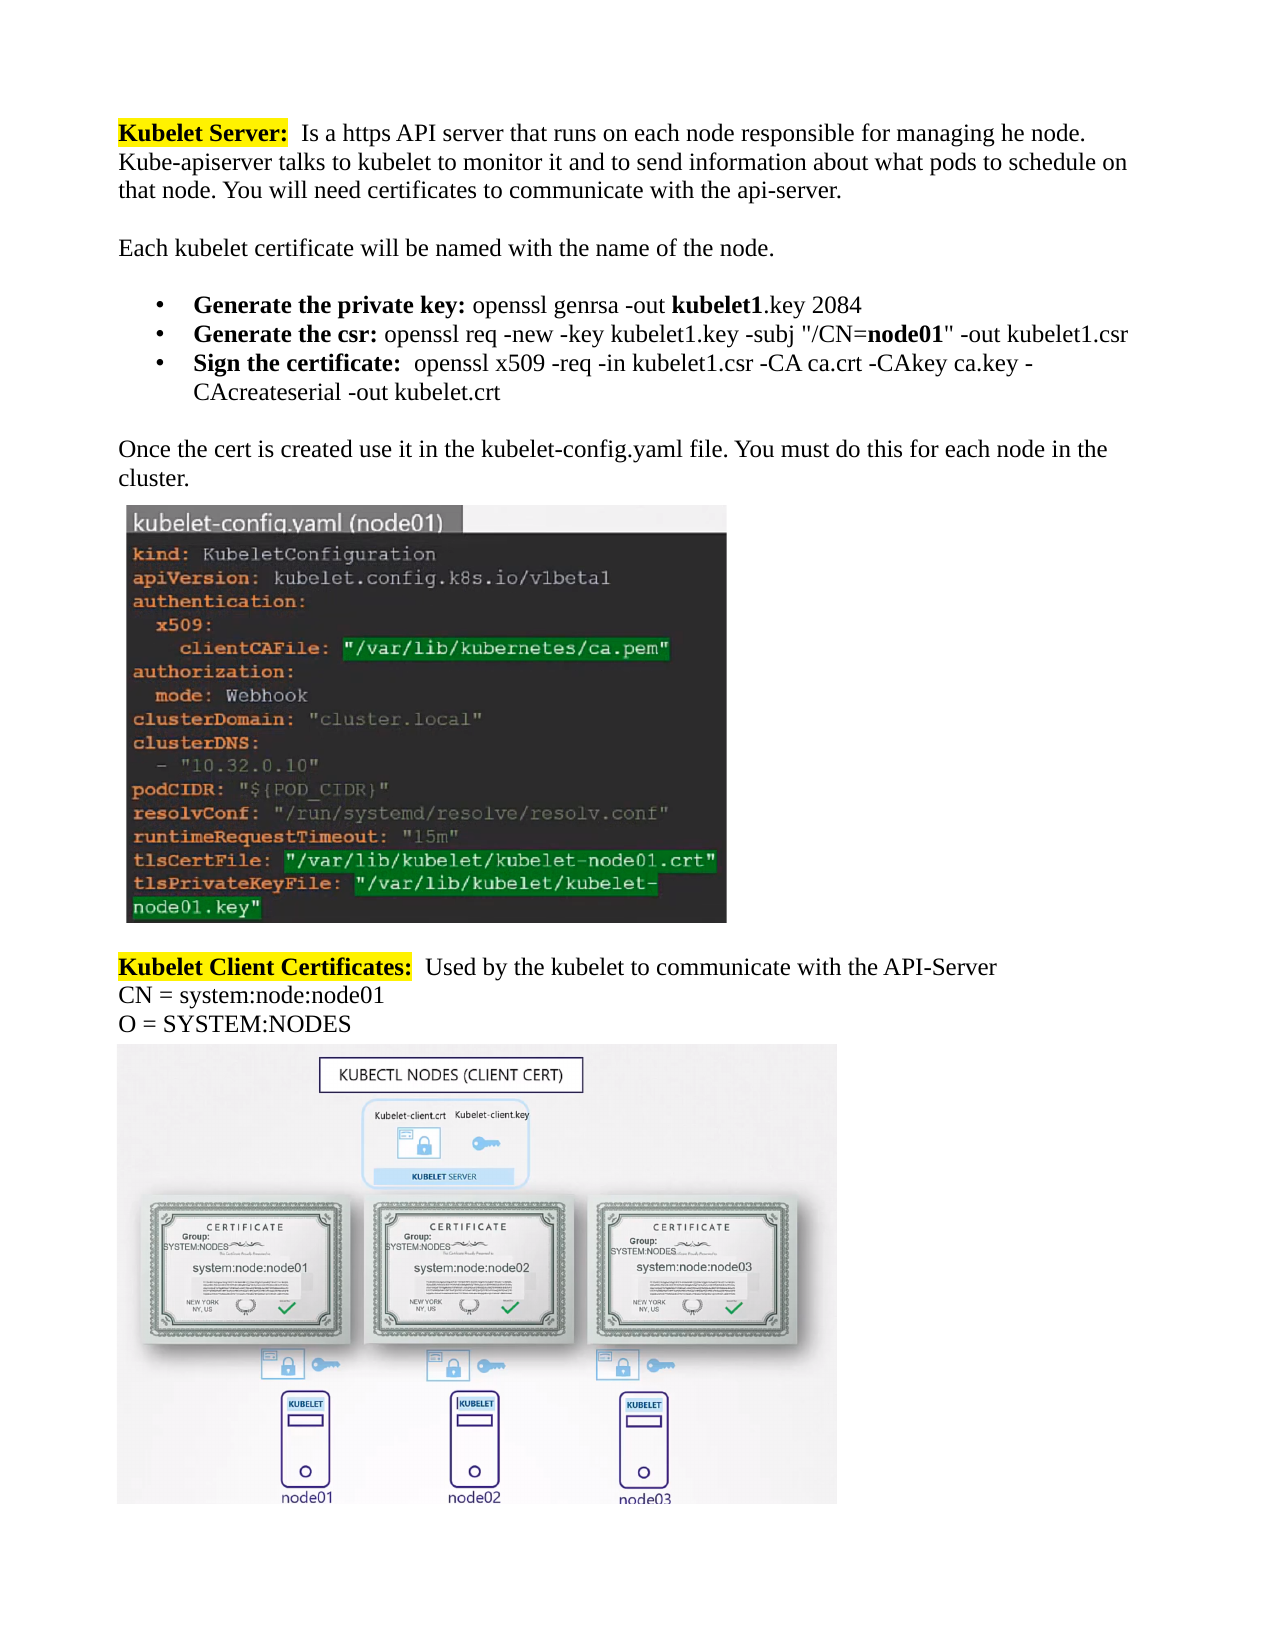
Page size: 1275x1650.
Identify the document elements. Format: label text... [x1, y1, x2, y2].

list Sign the certificate: openssl x509 -req -in kubelet1.csr -CA ca.crt -CAkey ca.key -CAcreateserial -out kubelet.crt [156, 348, 1157, 406]
text Kubelet Client Certificates: Used by the kubelet to communicate with the API-Server [118, 952, 1157, 981]
list Generate the private key: openssl genrsa -out kubelet1.key 2084 [156, 291, 1157, 319]
text Once the cert is created use it in the kubelet-config.yaml file. You must do this for each node in the cluster. [118, 434, 1157, 492]
picture [126, 505, 727, 923]
text Each kubelet certificate will be named with the name of the node. [118, 233, 1157, 262]
text Kube-apiserver talks to kubelet to monitor it and to send information about what pods to schedule on that node. You will need certificates to communicate with the api-server. [118, 147, 1157, 204]
text Kubelet Server: Is a https API server that runs on each node responsible for managing he node. [118, 118, 1157, 147]
text O = SYSTEM:NODES [118, 1009, 1157, 1038]
list Generate the csr: openssl req -new -key kubelet1.key -subj "/CN=node01" -out kubelet1.csr [156, 319, 1157, 348]
picture [116, 1044, 837, 1504]
text CN = system:node:node01 [118, 981, 1157, 1009]
